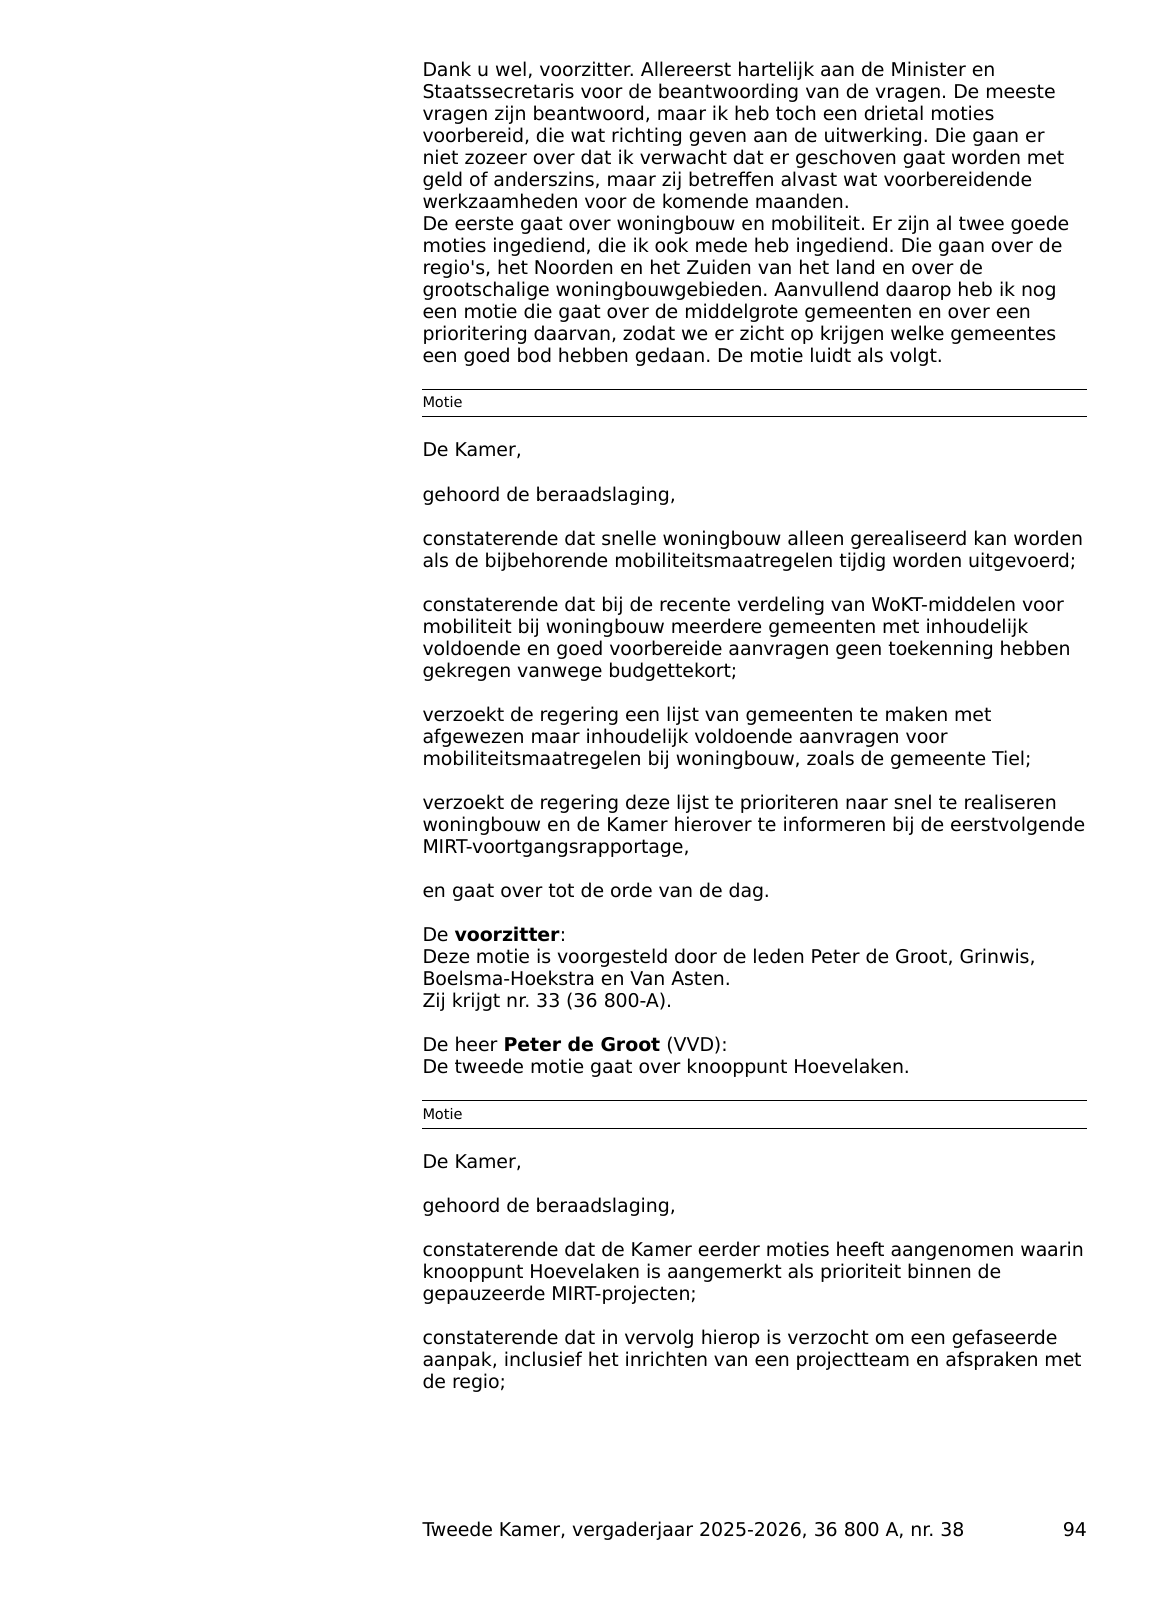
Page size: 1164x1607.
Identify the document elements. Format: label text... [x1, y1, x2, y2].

text De Kamer, [422, 439, 1087, 461]
text gehoord de beraadslaging, [422, 483, 1087, 505]
text Zij krijgt nr. 33 (36 800-A). [422, 990, 1087, 1012]
text constaterende dat snelle woningbouw alleen gerealiseerd kan worden als de bijbehorende mobiliteitsmaatregelen tijdig worden uitgevoerd; [422, 528, 1087, 572]
text De voorzitter: [422, 924, 1087, 946]
text verzoekt de regering een lijst van gemeenten te maken met afgewezen maar inhoudelijk voldoende aanvragen voor mobiliteitsmaatregelen bij woningbouw, zoals de gemeente Tiel; [422, 704, 1087, 770]
text Dank u wel, voorzitter. Allereerst hartelijk aan de Minister en Staatssecretaris voor de beantwoording van de vragen. De meeste vragen zijn beantwoord, maar ik heb toch een drietal moties voorbereid, die wat richting geven aan de uitwerking. Die gaan er niet zozeer over dat ik verwacht dat er geschoven gaat worden met geld of anderszins, maar zij betreffen alvast wat voorbereidende werkzaamheden voor de komende maanden. [422, 59, 1087, 213]
text gehoord de beraadslaging, [422, 1195, 1087, 1217]
text De Kamer, [422, 1151, 1087, 1173]
text constaterende dat bij de recente verdeling van WoKT-middelen voor mobiliteit bij woningbouw meerdere gemeenten met inhoudelijk voldoende en goed voorbereide aanvragen geen toekenning hebben gekregen vanwege budgettekort; [422, 594, 1087, 682]
text De heer Peter de Groot (VVD): [422, 1034, 1087, 1056]
text constaterende dat in vervolg hierop is verzocht om een gefaseerde aanpak, inclusief het inrichten van een projectteam en afspraken met de regio; [422, 1327, 1087, 1393]
text De tweede motie gaat over knooppunt Hoevelaken. [422, 1056, 1087, 1078]
text en gaat over tot de orde van de dag. [422, 880, 1087, 902]
text verzoekt de regering deze lijst te prioriteren naar snel te realiseren woningbouw en de Kamer hierover te informeren bij de eerstvolgende MIRT-voortgangsrapportage, [422, 792, 1087, 858]
text De eerste gaat over woningbouw en mobiliteit. Er zijn al twee goede moties ingediend, die ik ook mede heb ingediend. Die gaan over de regio's, het Noorden en het Zuiden van het land en over de grootschalige woningbouwgebieden. Aanvullend daarop heb ik nog een motie die gaat over de middelgrote gemeenten en over een prioritering daarvan, zodat we er zicht op krijgen welke gemeentes een goed bod hebben gedaan. De motie luidt als volgt. [422, 213, 1087, 367]
table_header Motie [422, 390, 1087, 416]
text Deze motie is voorgesteld door de leden Peter de Groot, Grinwis, Boelsma-Hoekstra en Van Asten. [422, 946, 1087, 990]
table_header Motie [422, 1101, 1087, 1128]
text constaterende dat de Kamer eerder moties heeft aangenomen waarin knooppunt Hoevelaken is aangemerkt als prioriteit binnen de gepauzeerde MIRT-projecten; [422, 1239, 1087, 1305]
